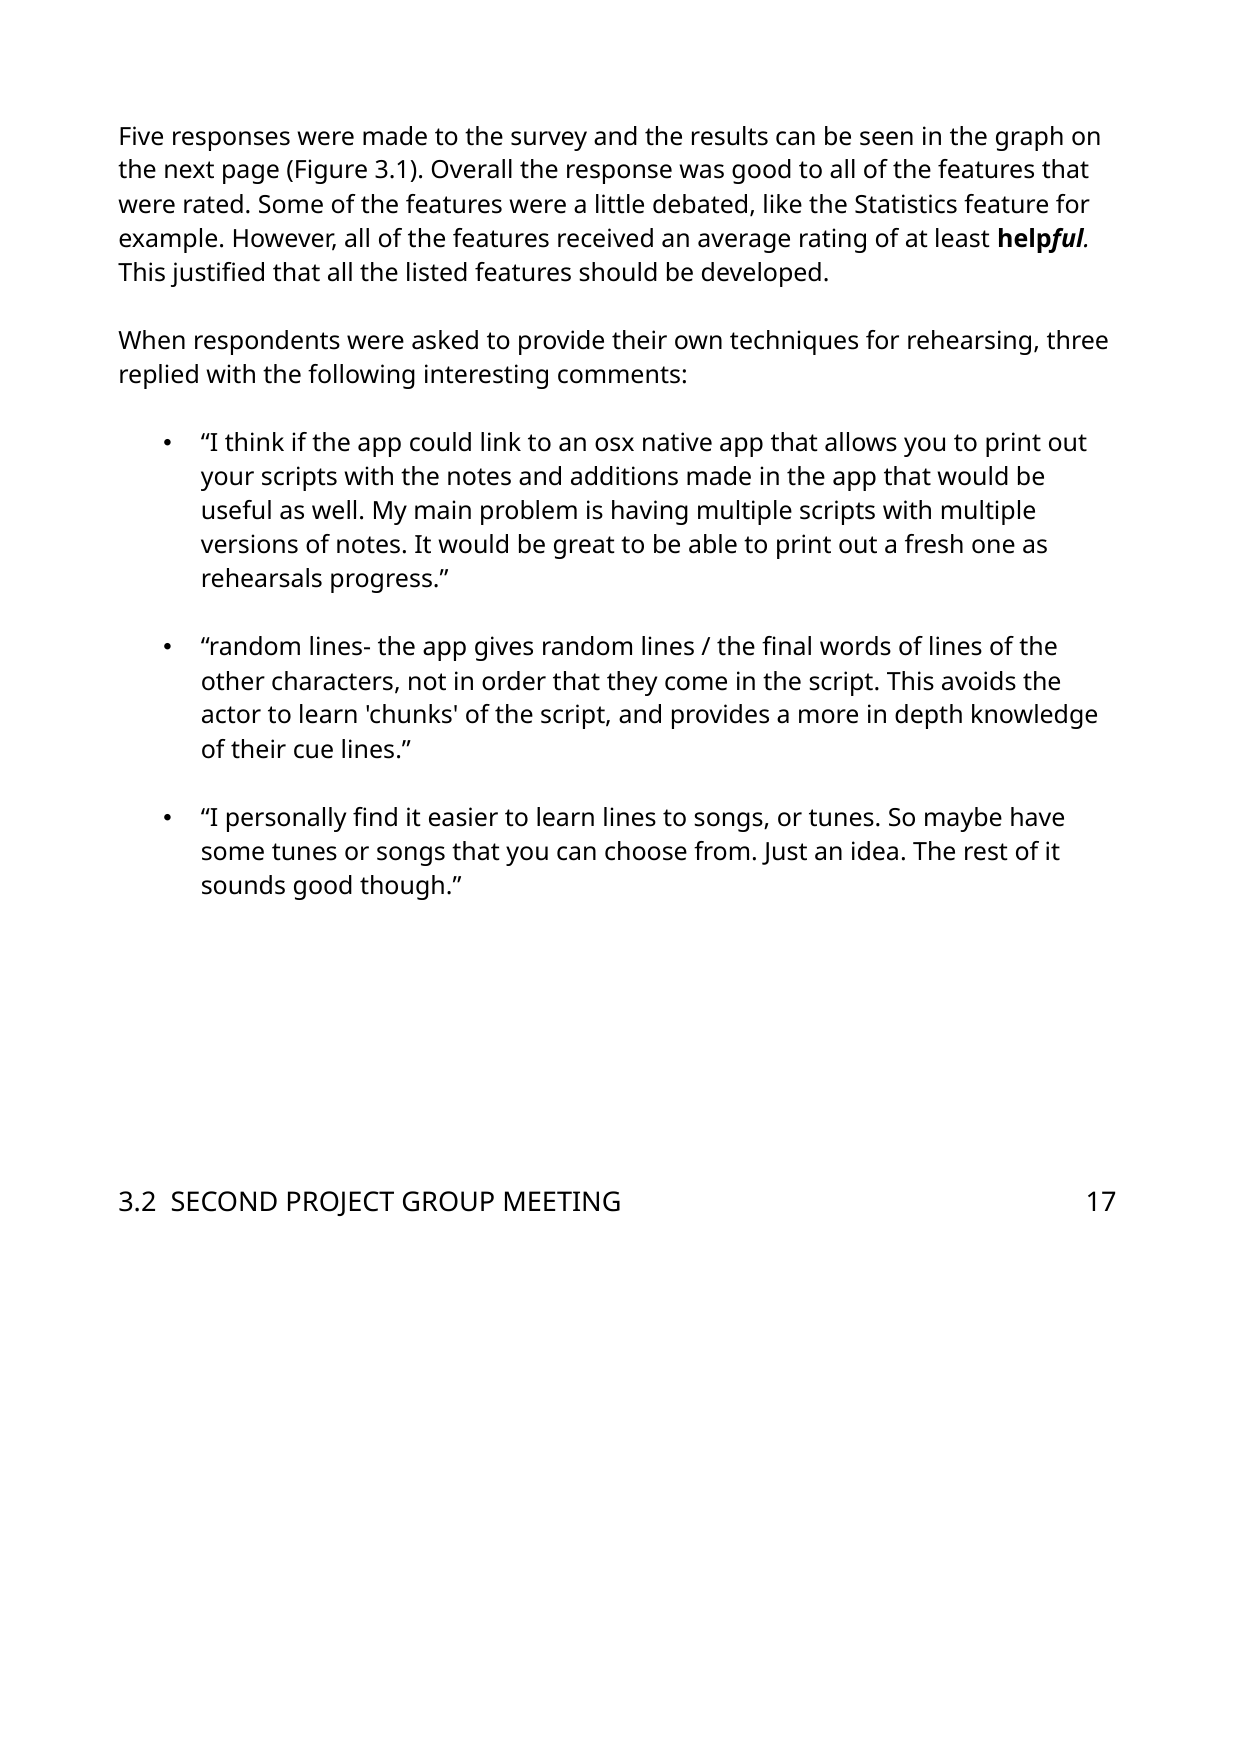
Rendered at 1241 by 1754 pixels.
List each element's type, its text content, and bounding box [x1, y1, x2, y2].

text When respondents were asked to provide their own techniques for rehearsing, three replied with the following interesting comments: [118, 322, 1122, 391]
list “I personally find it easier to learn lines to songs, or tunes. So maybe have some tunes or songs that you can choose from. Just an idea. The rest of it sounds good though.” [163, 799, 1122, 902]
list “I think if the app could link to an osx native app that allows you to print out your scripts with the notes and additions made in the app that would be useful as well. My main problem is having multiple scripts with multiple versions of notes. It would be great to be able to print out a fresh one as rehearsals progress.” [163, 425, 1122, 595]
text 3.2 SECOND PROJECT GROUP MEETING 17 [118, 1182, 1122, 1219]
list “random lines- the app gives random lines / the final words of lines of the other characters, not in order that they come in the script. This avoids the actor to learn 'chunks' of the script, and provides a more in depth knowledge of their cue lines.” [163, 629, 1122, 765]
text Five responses were made to the survey and the results can be seen in the graph on the next page (Figure 3.1). Overall the response was good to all of the features that were rated. Some of the features were a little debated, like the Statistics feature for example. However, all of the features received an average rating of at least helpful. This justified that all the listed features should be developed. [118, 118, 1122, 288]
